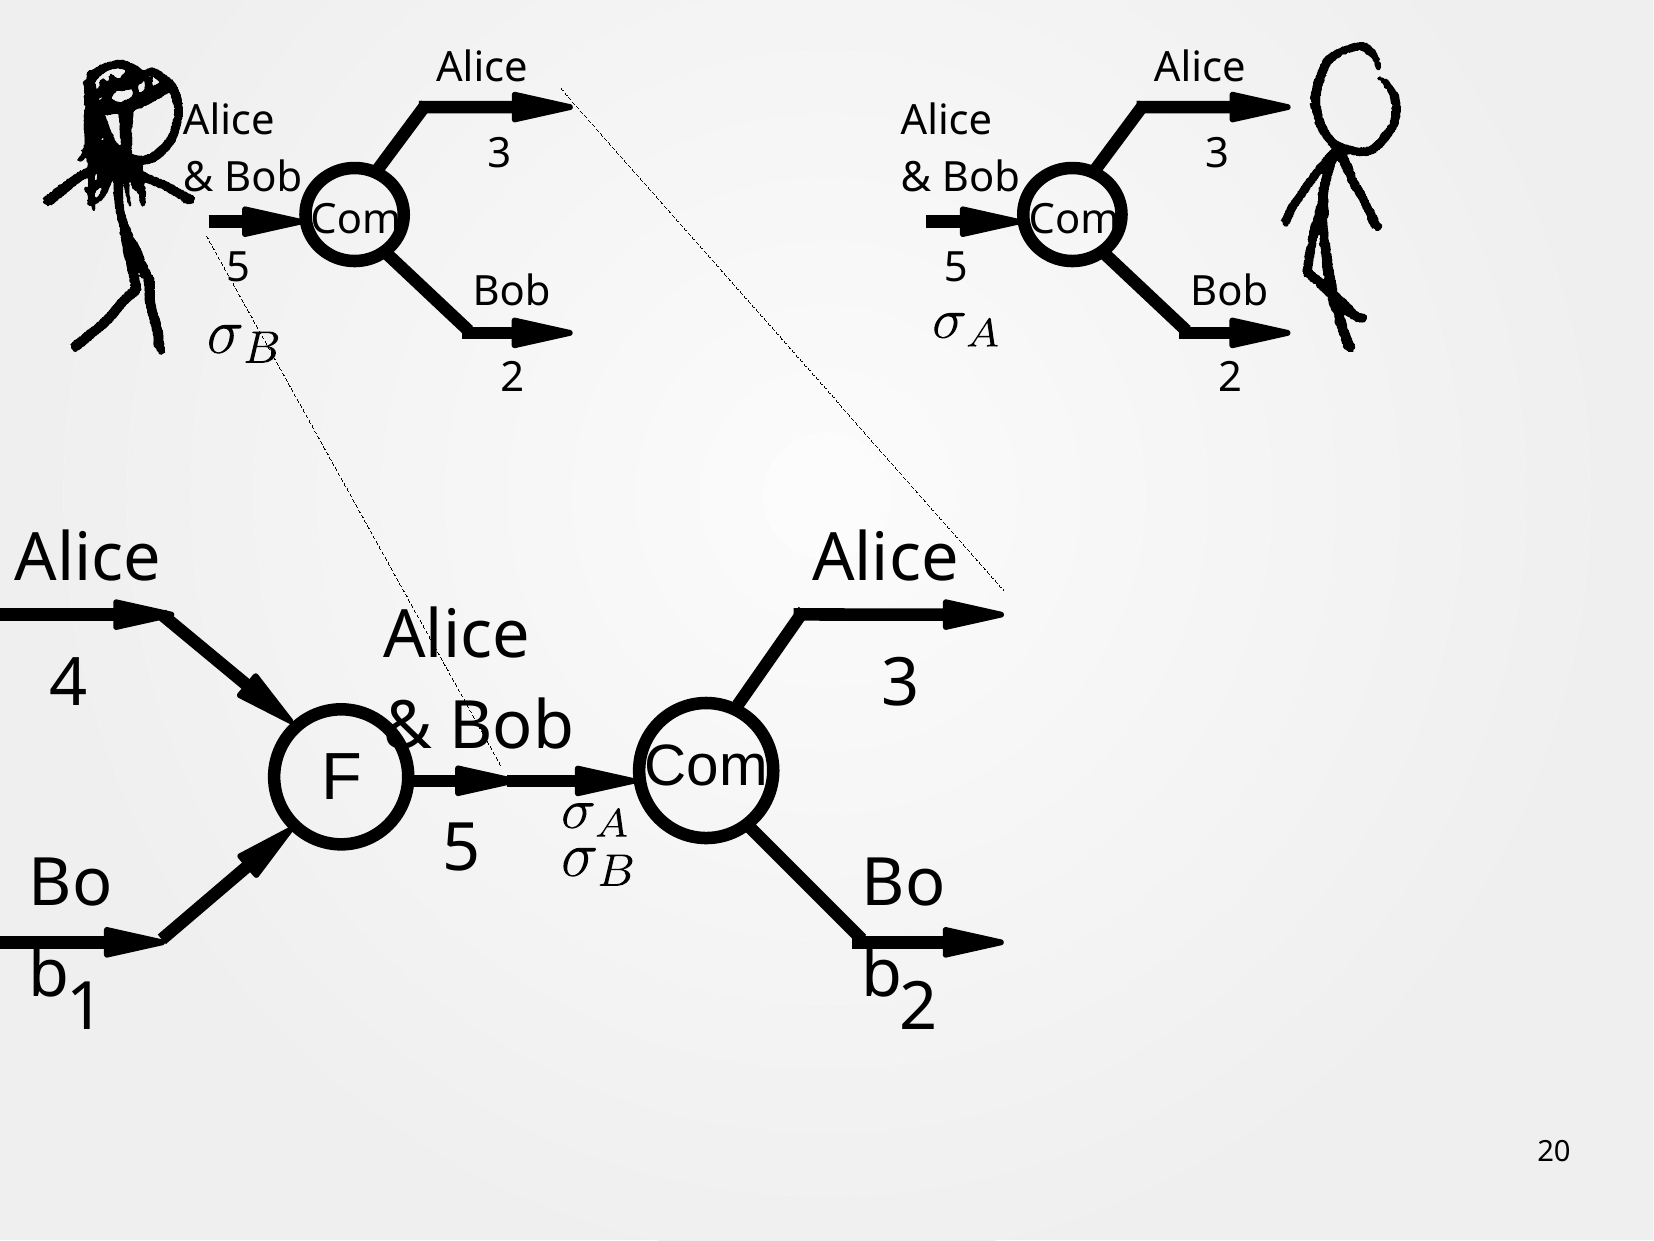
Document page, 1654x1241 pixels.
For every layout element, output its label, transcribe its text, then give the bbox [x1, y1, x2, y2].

picture [561, 803, 627, 837]
text_box Alice & Bob [197, 82, 342, 209]
text_box 5 [211, 228, 266, 300]
picture [1277, 38, 1404, 355]
text_box 4 [34, 626, 121, 729]
text_box Alice & Bob [368, 578, 605, 763]
text_box Alice & Bob [885, 82, 1059, 209]
text_box 5 [427, 791, 502, 894]
text_box Com [1014, 181, 1152, 297]
text_box 2 [1203, 338, 1267, 410]
picture [561, 847, 630, 886]
picture [932, 312, 999, 347]
text_box Com [630, 725, 814, 890]
text_box 5 [929, 228, 984, 300]
text_box Bob [14, 826, 165, 922]
text_box 3 [472, 115, 527, 186]
text_box Bob [1175, 253, 1286, 319]
text_box Bob [846, 826, 997, 922]
text_box 3 [867, 626, 942, 729]
picture [41, 58, 197, 355]
text_box Alice [797, 501, 989, 597]
picture [206, 324, 279, 363]
text_box Alice [1139, 29, 1280, 95]
text_box 2 [884, 951, 971, 1053]
text_box Alice [421, 29, 562, 95]
text_box 2 [485, 338, 549, 410]
text_box 3 [1190, 115, 1245, 186]
text_box Com [295, 181, 433, 297]
text_box Alice [0, 501, 192, 597]
text_box 1 [52, 951, 127, 1053]
text_box F [307, 731, 396, 821]
text_box Bob [457, 253, 568, 319]
